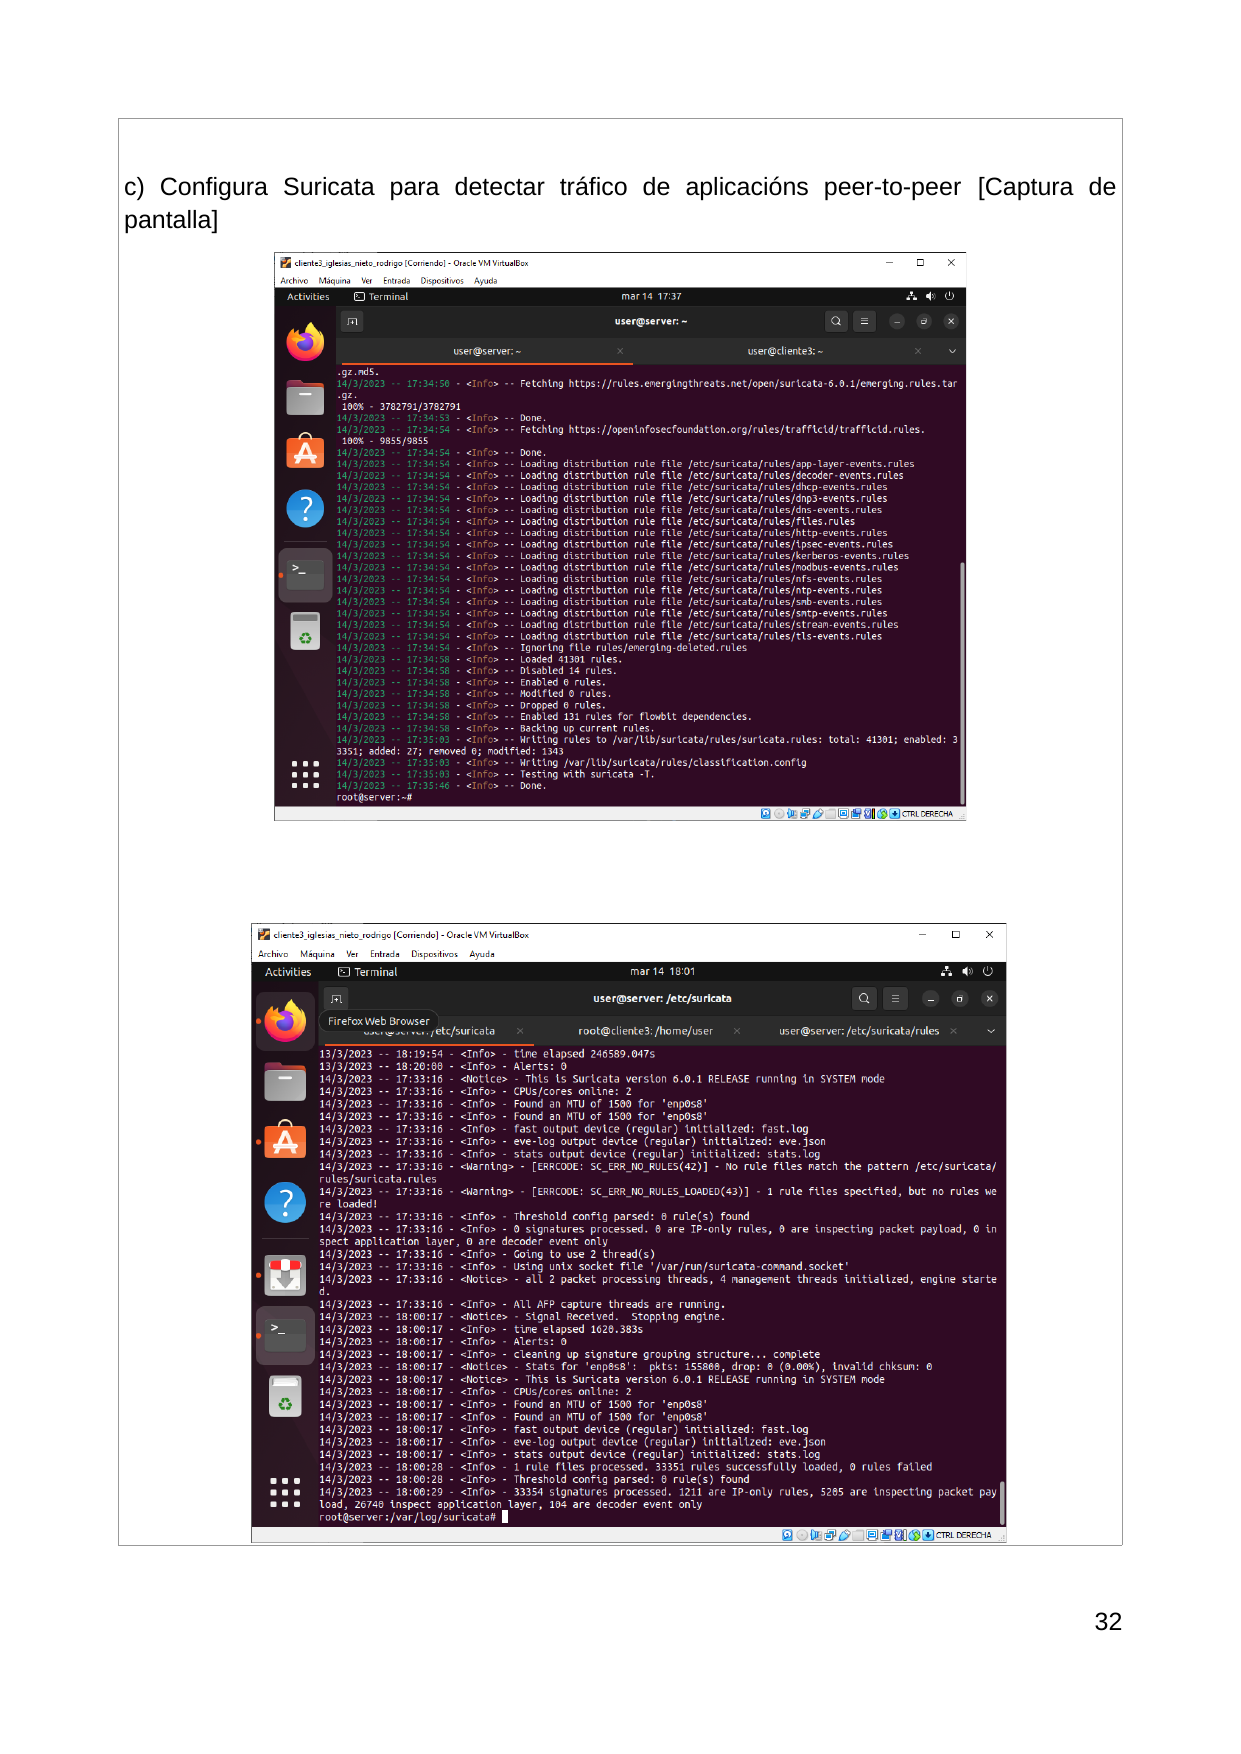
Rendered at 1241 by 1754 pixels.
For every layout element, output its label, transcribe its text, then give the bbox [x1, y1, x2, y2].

table_cell c) Configura Suricata para detectar tráfico de aplicacións peer-to-peer [Captura de pantalla] [119, 119, 1122, 1545]
picture [274, 252, 967, 821]
picture [251, 923, 1007, 1543]
